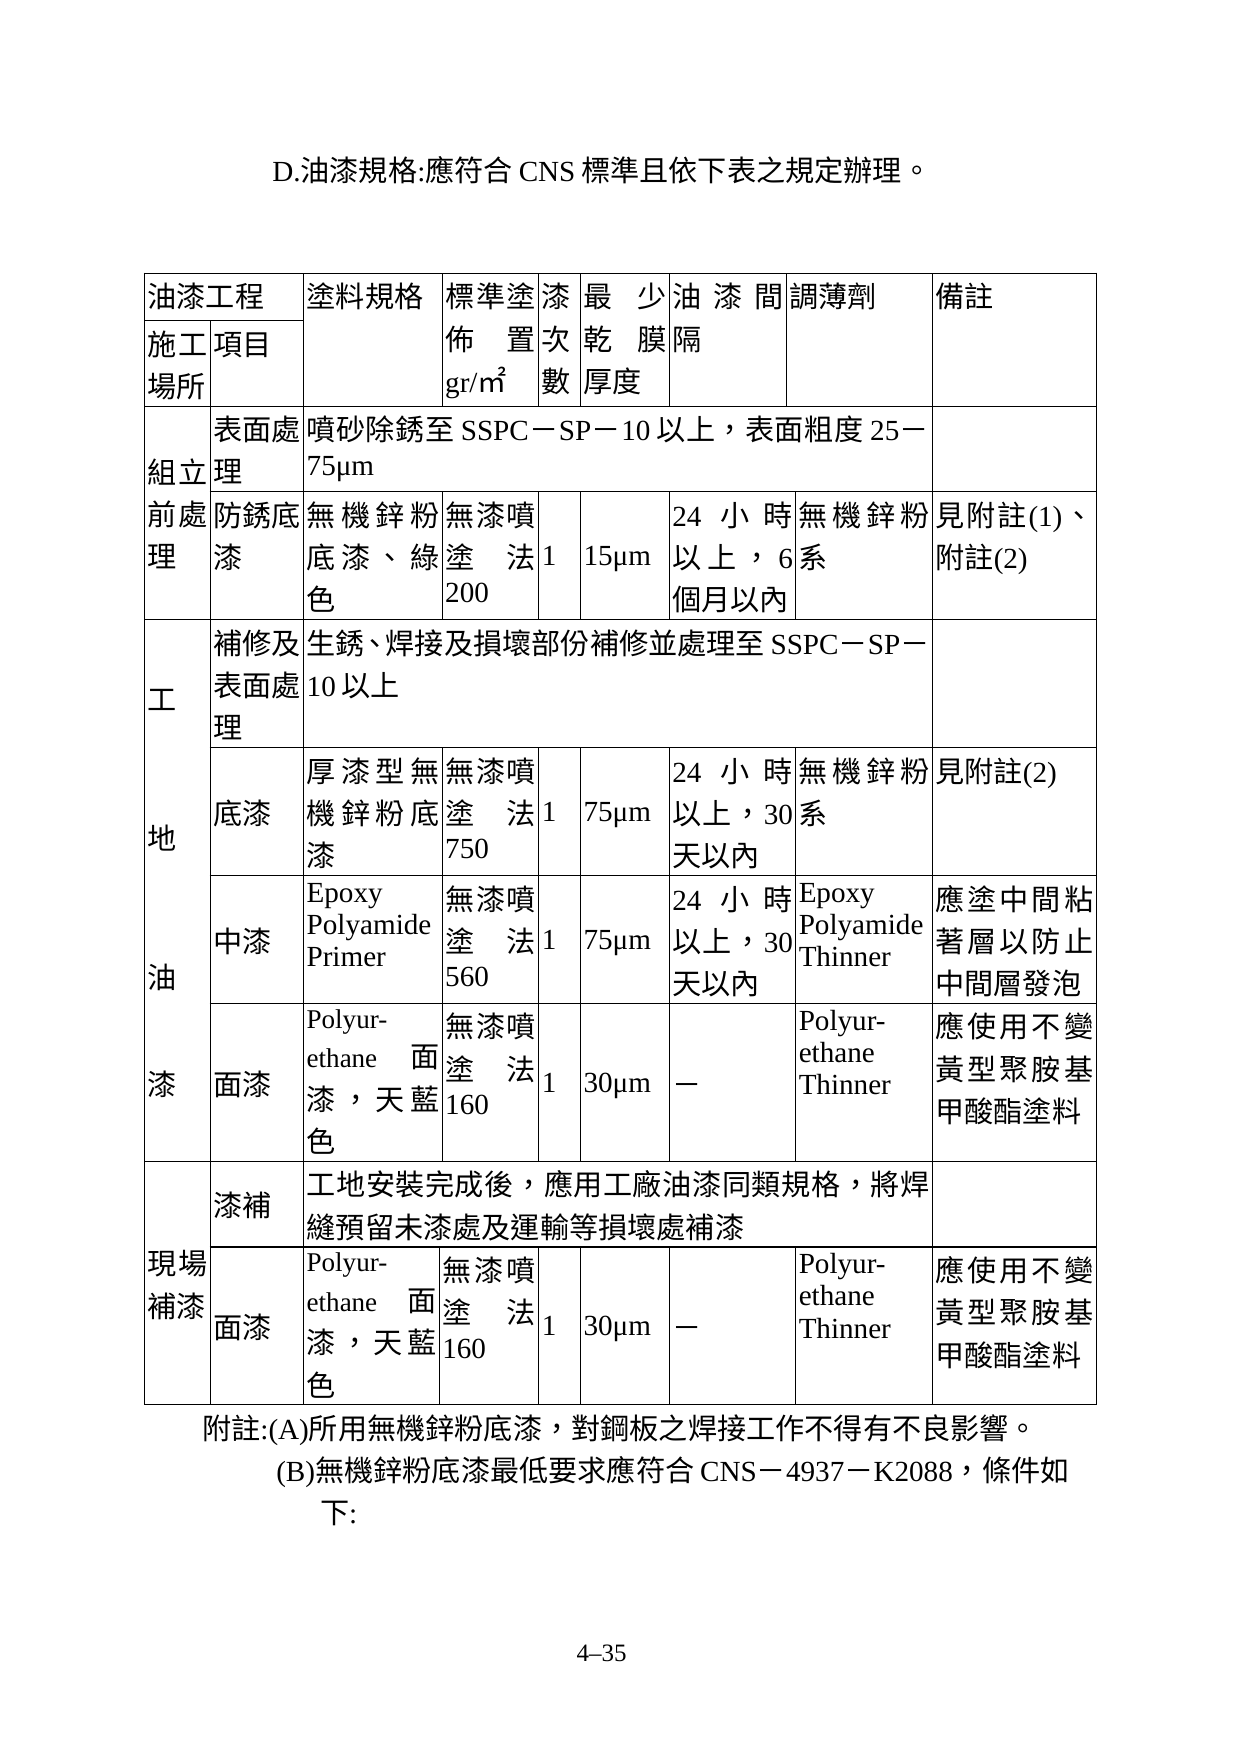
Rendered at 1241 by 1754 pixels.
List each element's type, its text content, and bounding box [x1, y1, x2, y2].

table_cell [933, 407, 1096, 491]
table_cell 工 地 油 漆 [145, 620, 210, 1161]
table_cell 無漆噴塗法160 [440, 1248, 538, 1404]
table_cell Polyur-ethane面漆，天藍色 [304, 1248, 439, 1404]
table_cell 表面處理 [211, 407, 303, 491]
table_cell Polyur- ethane Thinner [796, 1248, 932, 1404]
table_cell 無漆噴塗法560 [443, 876, 538, 1003]
table_cell 無機鋅粉底漆、綠色 [304, 492, 442, 619]
table_cell 噴砂除銹至SSPC－SP－10以上，表面粗度25－75μm [304, 407, 932, 491]
table_cell 75μm [581, 748, 669, 875]
table_cell 1 [539, 1248, 580, 1404]
table_cell [933, 620, 1096, 747]
table_cell 15μm [581, 492, 669, 619]
table_header 備註 [933, 274, 1096, 406]
table_header 油漆間隔 [670, 274, 786, 406]
table_cell 工地安裝完成後，應用工廠油漆同類規格，將焊縫預留未漆處及運輸等損壞處補漆 [304, 1162, 932, 1246]
table_cell 施工場所 [145, 321, 210, 406]
table_cell 無漆噴塗法160 [443, 1004, 538, 1161]
table_cell Polyur-ethane 面漆，天藍色 [304, 1004, 442, 1161]
table_cell 生銹、焊接及損壞部份補修並處理至SSPC－SP－10以上 [304, 620, 932, 747]
table_cell 厚漆型無機鋅粉底漆 [304, 748, 442, 875]
table_cell 中漆 [211, 876, 303, 1003]
table_cell 見附註(2) [933, 748, 1096, 875]
table_cell 現場補漆 [145, 1162, 210, 1404]
table_header 標準塗佈置 gr/㎡ [443, 274, 538, 406]
table_cell 無機鋅粉系 [796, 492, 932, 619]
table_cell 75μm [581, 876, 669, 1003]
table_header 油漆工程 [145, 274, 303, 320]
table_cell 1 [539, 876, 580, 1003]
table_cell 項目 [211, 321, 303, 406]
table_cell Epoxy Polyamide Primer [304, 876, 442, 1003]
table_cell 1 [539, 748, 580, 875]
table_cell 無漆噴塗法750 [443, 748, 538, 875]
table_cell 應塗中間粘著層以防止中間層發泡 [933, 876, 1096, 1003]
text D.油漆規格:應符合CNS標準且依下表之規定辦理。 [272, 148, 1092, 189]
table_header 漆次數 [539, 274, 580, 406]
table_cell 30μm [581, 1248, 669, 1404]
table_cell 補修及表面處理 [211, 620, 303, 747]
table_cell 應使用不變黃型聚胺基甲酸酯塗料 [933, 1004, 1096, 1161]
table_cell 面漆 [211, 1004, 303, 1161]
table_cell 24小時以上，30天以內 [670, 748, 795, 875]
table_cell 應使用不變黃型聚胺基甲酸酯塗料 [933, 1248, 1096, 1404]
text 附註:(A)所用無機鋅粉底漆，對鋼板之焊接工作不得有不良影響。 [202, 1405, 1092, 1448]
table_cell 30μm [581, 1004, 669, 1161]
table_cell 24小時以上，6個月以內 [670, 492, 795, 619]
table_header 塗料規格 [304, 274, 442, 406]
table_header 調薄劑 [787, 274, 932, 406]
table_cell 防銹底漆 [211, 492, 303, 619]
table_cell 見附註(1)、附註(2) [933, 492, 1096, 619]
table_cell Epoxy Polyamide Thinner [796, 876, 932, 1003]
table_cell 組立前處理 [145, 407, 210, 619]
table_cell [933, 1162, 1096, 1246]
table_cell Polyur- ethane Thinner [796, 1004, 932, 1161]
table_cell 無漆噴塗法200 [443, 492, 538, 619]
table_cell 面漆 [211, 1248, 303, 1404]
table_cell 1 [539, 492, 580, 619]
table_cell 漆補 [211, 1162, 303, 1246]
table_cell 底漆 [211, 748, 303, 875]
table_cell 1 [539, 1004, 580, 1161]
table_cell － [670, 1248, 795, 1404]
table_header 最少乾膜厚度 [581, 274, 669, 406]
table_cell 24小時以上，30天以內 [670, 876, 795, 1003]
table_cell － [670, 1004, 795, 1161]
table_cell 無機鋅粉系 [796, 748, 932, 875]
text (B)無機鋅粉底漆最低要求應符合CNS－4937－K2088，條件如下: [276, 1448, 1092, 1532]
